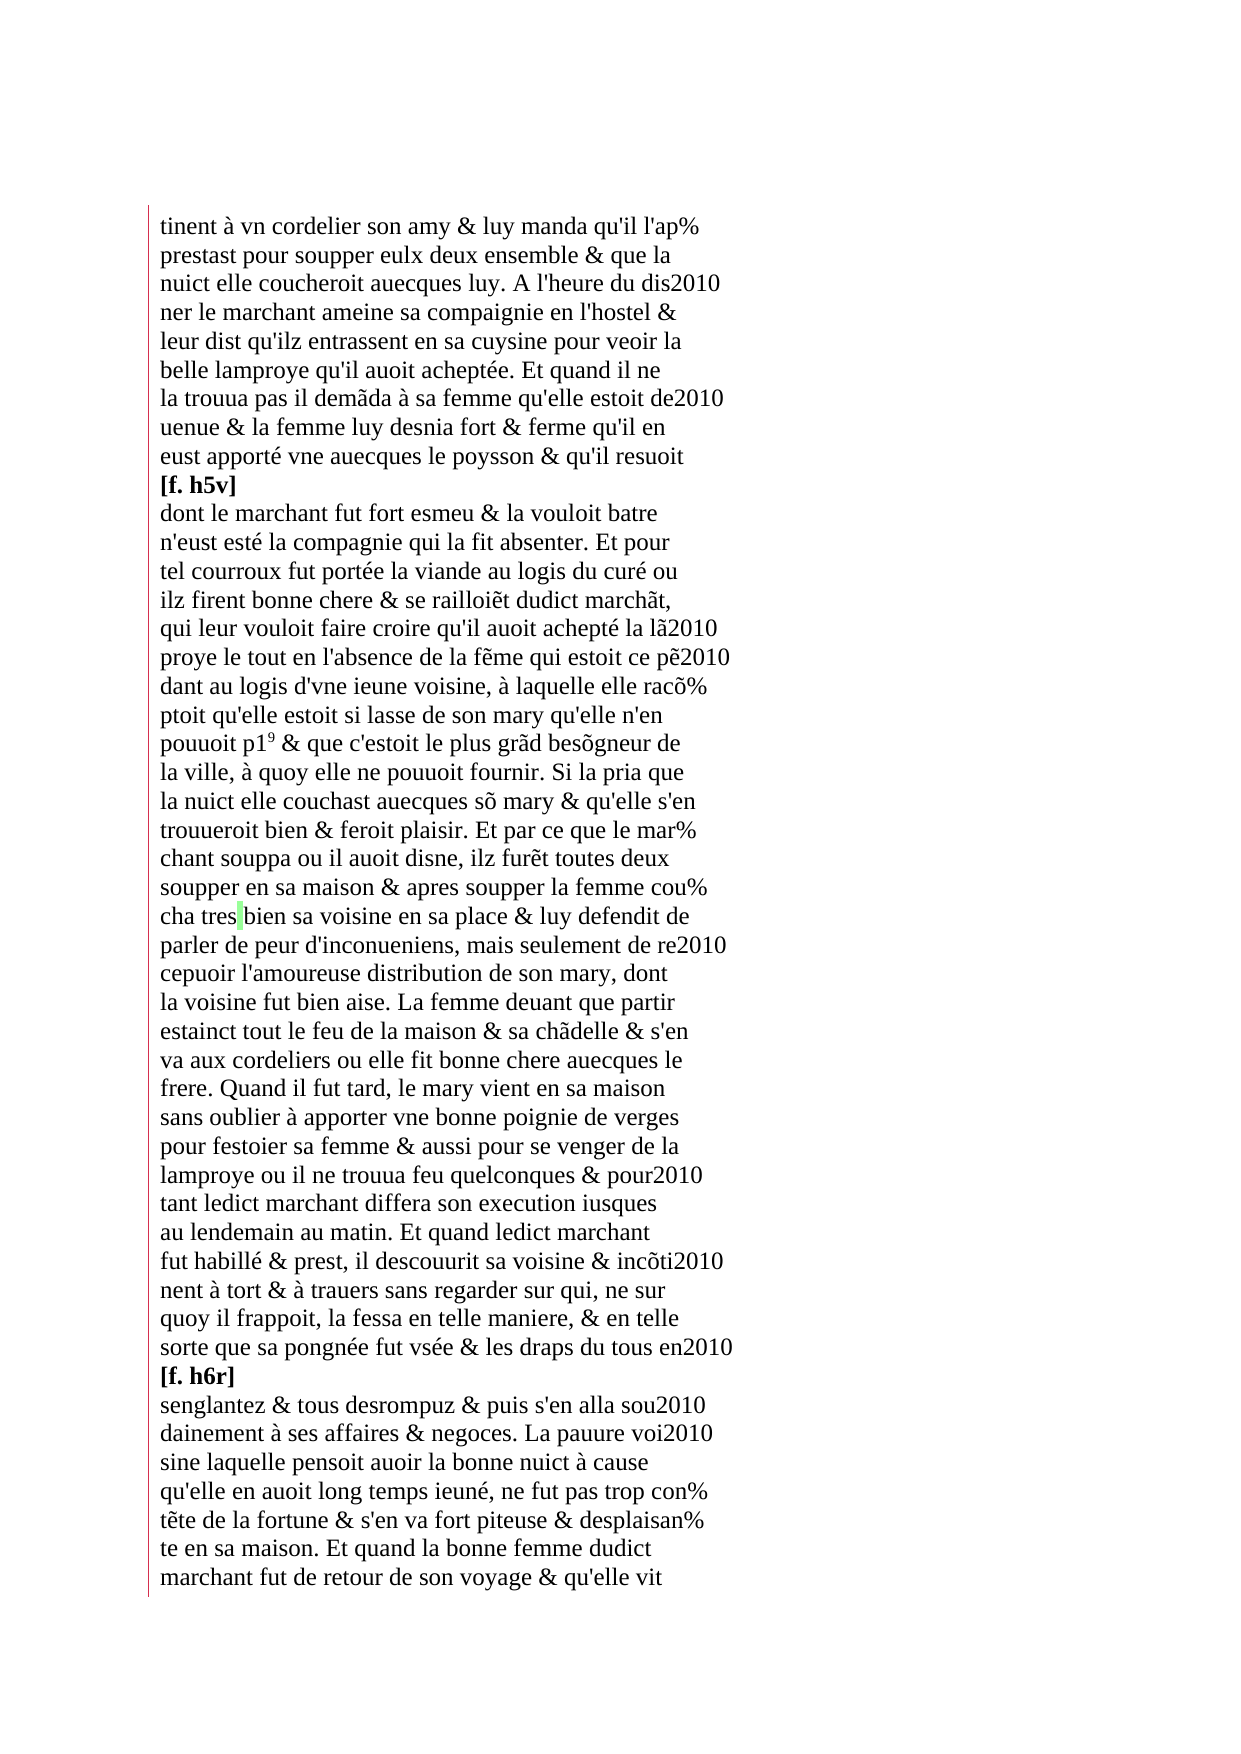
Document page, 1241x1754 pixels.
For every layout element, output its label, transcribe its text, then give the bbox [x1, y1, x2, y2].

text tinent à vn cordelier son amy & luy manda qu'il l'ap% prestast pour soupper eulx deux ensemble & que la nuict elle coucheroit auecques luy. A l'heure du dis2010 ner le marchant ameine sa compaignie en l'hostel & leur dist qu'ilz entrassent en sa cuysine pour veoir la belle lamproye qu'il auoit acheptée. Et quand il ne la trouua pas il demãda à sa femme qu'elle estoit de2010 uenue & la femme luy desnia fort & ferme qu'il en eust apporté vne auecques le poysson & qu'il resuoit [f. h5v] dont le marchant fut fort esmeu & la vouloit batre n'eust esté la compagnie qui la fit absenter. Et pour tel courroux fut portée la viande au logis du curé ou ilz firent bonne chere & se railloiẽt dudict marchãt, qui leur vouloit faire croire qu'il auoit achepté la lã2010 proye le tout en l'absence de la fẽme qui estoit ce pẽ2010 dant au logis d'vne ieune voisine, à laquelle elle racõ% ptoit qu'elle estoit si lasse de son mary qu'elle n'en pouuoit p19 & que c'estoit le plus grãd besõgneur de la ville, à quoy elle ne pouuoit fournir. Si la pria que la nuict elle couchast auecques sõ mary & qu'elle s'en trouueroit bien & feroit plaisir. Et par ce que le mar% chant souppa ou il auoit disne, ilz furẽt toutes deux soupper en sa maison & apres soupper la femme cou% cha tres bien sa voisine en sa place & luy defendit de parler de peur d'inconueniens, mais seulement de re2010 cepuoir l'amoureuse distribution de son mary, dont la voisine fut bien aise. La femme deuant que partir estainct tout le feu de la maison & sa chãdelle & s'en va aux cordeliers ou elle fit bonne chere auecques le frere. Quand il fut tard, le mary vient en sa maison sans oublier à apporter vne bonne poignie de verges pour festoier sa femme & aussi pour se venger de la lamproye ou il ne trouua feu quelconques & pour2010 tant ledict marchant differa son execution iusques au lendemain au matin. Et quand ledict marchant fut habillé & prest, il descouurit sa voisine & incõti2010 nent à tort & à trauers sans regarder sur qui, ne sur quoy il frappoit, la fessa en telle maniere, & en telle sorte que sa pongnée fut vsée & les draps du tous en2010 [f. h6r] senglantez & tous desrompuz & puis s'en alla sou2010 dainement à ses affaires & negoces. La pauure voi2010 sine laquelle pensoit auoir la bonne nuict à cause qu'elle en auoit long temps ieuné, ne fut pas trop con% tẽte de la fortune & s'en va fort piteuse & desplaisan% te en sa maison. Et quand la bonne femme dudict marchant fut de retour de son voyage & qu'elle vit [149, 205, 1093, 1597]
